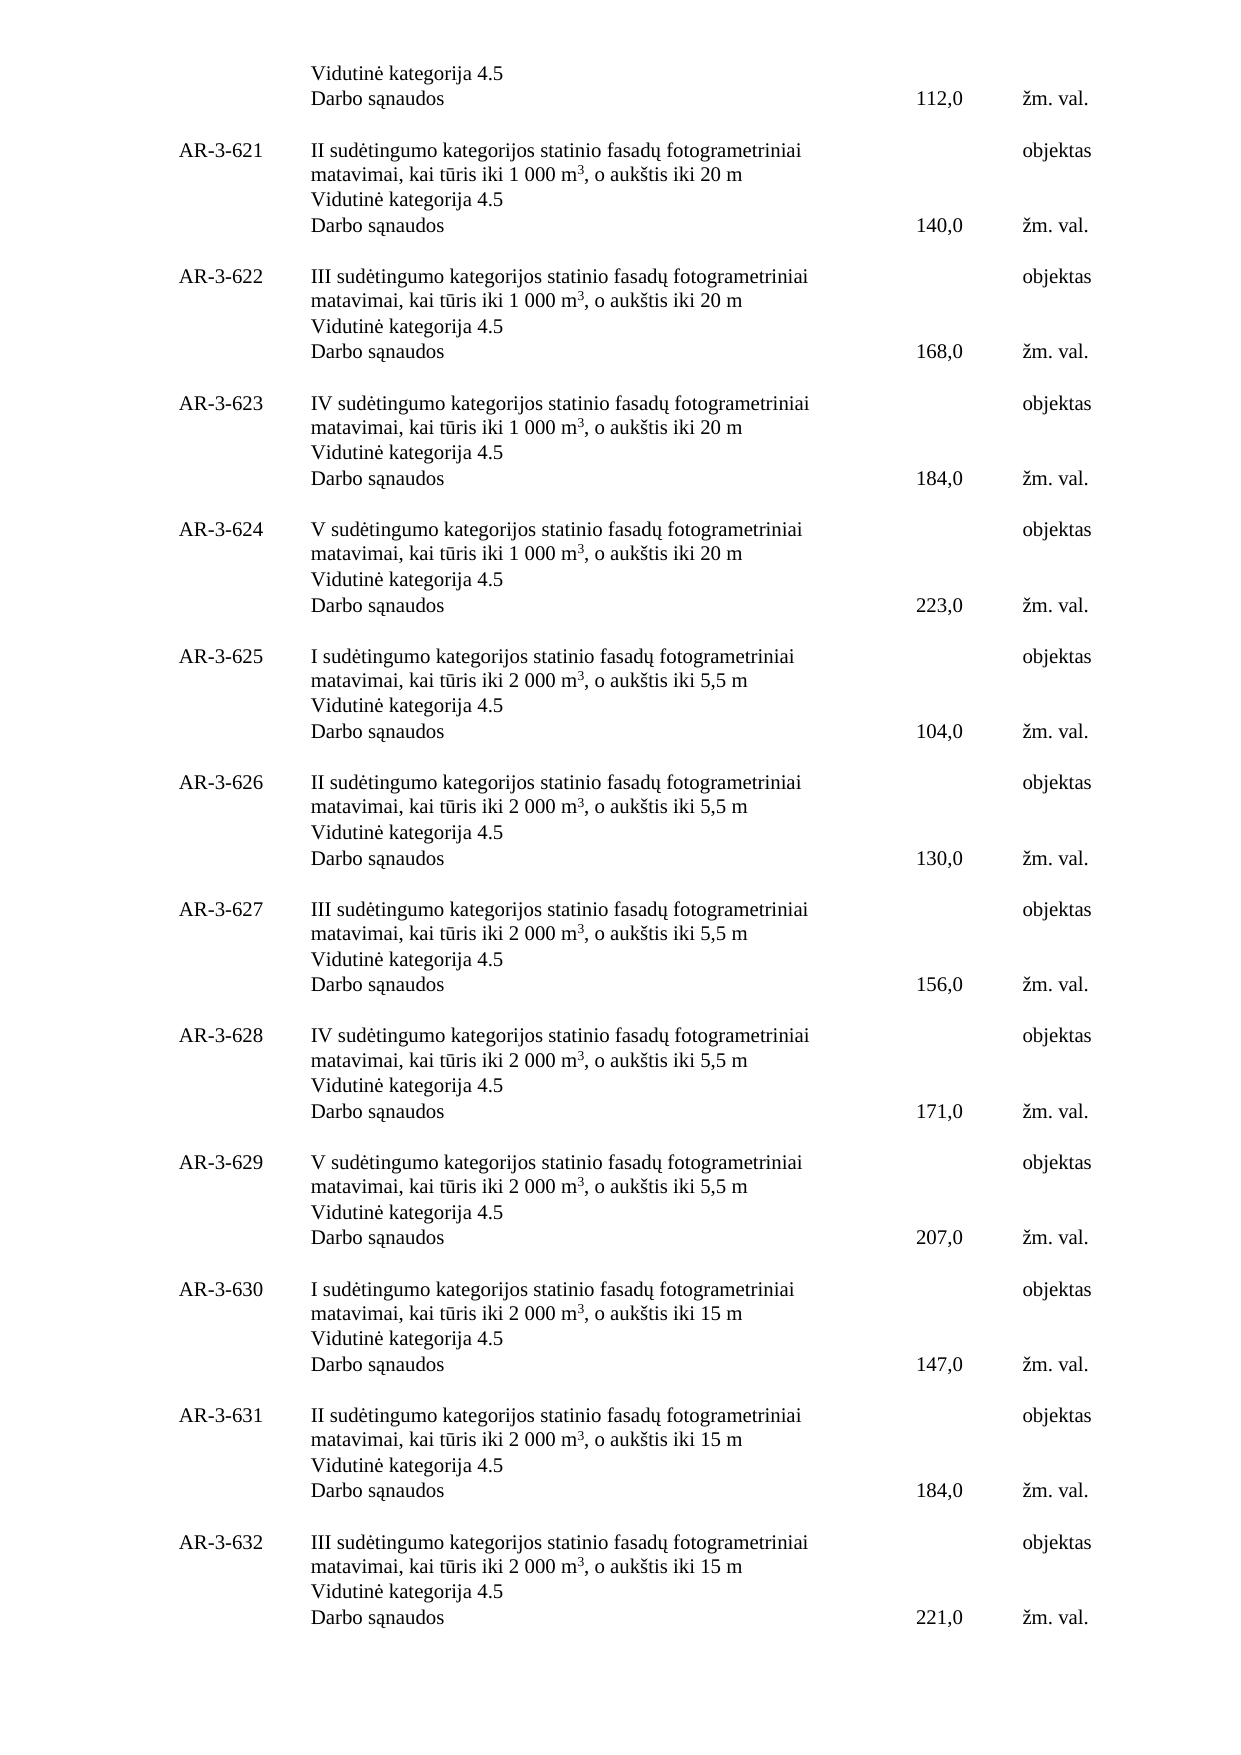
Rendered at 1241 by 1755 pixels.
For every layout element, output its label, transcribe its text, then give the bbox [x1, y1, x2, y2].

table_cell [1021, 692, 1181, 717]
table_cell Vidutinė kategorija 4.5 [309, 819, 858, 844]
table_cell 168,0 [858, 338, 1021, 363]
table_cell [858, 945, 1021, 971]
table_cell Darbo sąnaudos [309, 85, 858, 110]
table_cell [858, 516, 1021, 565]
table_cell [177, 718, 309, 743]
table_cell objektas [1021, 1022, 1181, 1072]
table_cell Darbo sąnaudos [309, 844, 858, 870]
table_cell [858, 642, 1021, 692]
table_cell AR-3-627 [177, 895, 309, 945]
table_cell [309, 364, 858, 389]
table_cell [858, 819, 1021, 844]
table_cell [858, 59, 1021, 85]
table_cell [309, 996, 858, 1022]
table_cell objektas [1021, 1402, 1181, 1451]
table_cell III sudėtingumo kategorijos statinio fasadų fotogrametriniai matavimai, kai tūris iki 1 000 m3, o aukštis iki 20 m [309, 263, 858, 312]
table_cell žm. val. [1021, 591, 1181, 617]
table_cell [1021, 237, 1181, 262]
table_cell objektas [1021, 895, 1181, 945]
table_cell III sudėtingumo kategorijos statinio fasadų fotogrametriniai matavimai, kai tūris iki 2 000 m3, o aukštis iki 15 m [309, 1528, 858, 1578]
table_cell Darbo sąnaudos [309, 1477, 858, 1502]
table_cell [1021, 565, 1181, 591]
table_cell [858, 692, 1021, 717]
table_cell [1021, 1451, 1181, 1477]
table_cell objektas [1021, 389, 1181, 439]
table_cell [177, 364, 309, 389]
table_cell Vidutinė kategorija 4.5 [309, 59, 858, 85]
table_cell II sudėtingumo kategorijos statinio fasadų fotogrametriniai matavimai, kai tūris iki 1 000 m3, o aukštis iki 20 m [309, 136, 858, 186]
table_cell žm. val. [1021, 1224, 1181, 1249]
table_cell Vidutinė kategorija 4.5 [309, 565, 858, 591]
table_cell [309, 743, 858, 769]
table_cell [858, 769, 1021, 818]
table_cell V sudėtingumo kategorijos statinio fasadų fotogrametriniai matavimai, kai tūris iki 2 000 m3, o aukštis iki 5,5 m [309, 1149, 858, 1198]
table_cell [858, 1249, 1021, 1275]
table_cell 221,0 [858, 1604, 1021, 1629]
table_cell [177, 945, 309, 971]
table_cell [177, 1578, 309, 1603]
table_cell Darbo sąnaudos [309, 1097, 858, 1123]
table_cell AR-3-625 [177, 642, 309, 692]
table_cell [177, 110, 309, 136]
table_cell I sudėtingumo kategorijos statinio fasadų fotogrametriniai matavimai, kai tūris iki 2 000 m3, o aukštis iki 5,5 m [309, 642, 858, 692]
table_cell 223,0 [858, 591, 1021, 617]
table_cell Darbo sąnaudos [309, 971, 858, 996]
table_cell AR-3-632 [177, 1528, 309, 1578]
table_cell [858, 364, 1021, 389]
table_cell [177, 996, 309, 1022]
table_cell [858, 743, 1021, 769]
table_cell [1021, 110, 1181, 136]
table_cell [1021, 1578, 1181, 1603]
table_cell [858, 1402, 1021, 1451]
table_cell 147,0 [858, 1350, 1021, 1376]
table_cell AR-3-622 [177, 263, 309, 312]
table_cell [177, 971, 309, 996]
table_cell objektas [1021, 1275, 1181, 1325]
table_cell V sudėtingumo kategorijos statinio fasadų fotogrametriniai matavimai, kai tūris iki 1 000 m3, o aukštis iki 20 m [309, 516, 858, 565]
table_cell [177, 490, 309, 516]
table_cell [177, 1123, 309, 1148]
table_cell 184,0 [858, 1477, 1021, 1502]
table_cell [858, 237, 1021, 262]
table_cell [177, 1224, 309, 1249]
table_cell Darbo sąnaudos [309, 338, 858, 363]
table_cell II sudėtingumo kategorijos statinio fasadų fotogrametriniai matavimai, kai tūris iki 2 000 m3, o aukštis iki 15 m [309, 1402, 858, 1451]
table_cell [177, 1376, 309, 1402]
table_cell objektas [1021, 263, 1181, 312]
table_cell [177, 617, 309, 642]
table_cell Darbo sąnaudos [309, 1604, 858, 1629]
table_cell [309, 1503, 858, 1528]
table_cell [858, 617, 1021, 642]
table_cell žm. val. [1021, 971, 1181, 996]
table_cell objektas [1021, 516, 1181, 565]
table_cell [309, 237, 858, 262]
table_cell žm. val. [1021, 1604, 1181, 1629]
table_cell [177, 1604, 309, 1629]
table_cell [1021, 1503, 1181, 1528]
table_cell Vidutinė kategorija 4.5 [309, 439, 858, 464]
table_cell [1021, 1249, 1181, 1275]
table_cell AR-3-630 [177, 1275, 309, 1325]
table_cell [858, 186, 1021, 211]
table_cell [858, 1149, 1021, 1198]
table_cell žm. val. [1021, 1477, 1181, 1502]
table_cell Vidutinė kategorija 4.5 [309, 1578, 858, 1603]
table_cell 156,0 [858, 971, 1021, 996]
table_cell [858, 1198, 1021, 1224]
table_cell 140,0 [858, 211, 1021, 237]
table_cell IV sudėtingumo kategorijos statinio fasadų fotogrametriniai matavimai, kai tūris iki 1 000 m3, o aukštis iki 20 m [309, 389, 858, 439]
table_cell [1021, 945, 1181, 971]
table_cell Vidutinė kategorija 4.5 [309, 1451, 858, 1477]
table_cell [309, 1376, 858, 1402]
table_cell Darbo sąnaudos [309, 464, 858, 490]
table_cell objektas [1021, 642, 1181, 692]
table_cell 207,0 [858, 1224, 1021, 1249]
table_cell [177, 439, 309, 464]
table_cell Vidutinė kategorija 4.5 [309, 1072, 858, 1097]
table_cell [858, 1275, 1021, 1325]
table_cell [858, 110, 1021, 136]
table_cell [858, 1376, 1021, 1402]
table_cell žm. val. [1021, 1097, 1181, 1123]
table_cell Darbo sąnaudos [309, 591, 858, 617]
table_cell [1021, 1376, 1181, 1402]
table_cell AR-3-626 [177, 769, 309, 818]
table_cell [1021, 312, 1181, 338]
table_cell IV sudėtingumo kategorijos statinio fasadų fotogrametriniai matavimai, kai tūris iki 2 000 m3, o aukštis iki 5,5 m [309, 1022, 858, 1072]
table_cell Vidutinė kategorija 4.5 [309, 186, 858, 211]
table_cell žm. val. [1021, 718, 1181, 743]
table_cell žm. val. [1021, 1350, 1181, 1376]
table_cell III sudėtingumo kategorijos statinio fasadų fotogrametriniai matavimai, kai tūris iki 2 000 m3, o aukštis iki 5,5 m [309, 895, 858, 945]
table_cell [1021, 819, 1181, 844]
table_cell [1021, 617, 1181, 642]
table_cell [1021, 490, 1181, 516]
table_cell 184,0 [858, 464, 1021, 490]
table_cell 171,0 [858, 1097, 1021, 1123]
table_cell [858, 1528, 1021, 1578]
table_cell [177, 870, 309, 895]
table_cell AR-3-631 [177, 1402, 309, 1451]
table_cell žm. val. [1021, 464, 1181, 490]
table_cell Darbo sąnaudos [309, 1350, 858, 1376]
table_cell [309, 617, 858, 642]
table_cell [177, 565, 309, 591]
table_cell [1021, 59, 1181, 85]
table_cell II sudėtingumo kategorijos statinio fasadų fotogrametriniai matavimai, kai tūris iki 2 000 m3, o aukštis iki 5,5 m [309, 769, 858, 818]
table_cell [1021, 870, 1181, 895]
table_cell [858, 1451, 1021, 1477]
table_cell [858, 136, 1021, 186]
table_cell [177, 1477, 309, 1502]
table_cell Vidutinė kategorija 4.5 [309, 1325, 858, 1350]
table_cell žm. val. [1021, 844, 1181, 870]
table_cell [177, 1350, 309, 1376]
table_cell žm. val. [1021, 338, 1181, 363]
table_cell Darbo sąnaudos [309, 718, 858, 743]
table_cell Darbo sąnaudos [309, 211, 858, 237]
table_cell žm. val. [1021, 85, 1181, 110]
table_cell Darbo sąnaudos [309, 1224, 858, 1249]
table_cell 112,0 [858, 85, 1021, 110]
table_cell AR-3-628 [177, 1022, 309, 1072]
table_cell [858, 1325, 1021, 1350]
table_cell [858, 1123, 1021, 1148]
table_cell objektas [1021, 1528, 1181, 1578]
table_cell [177, 237, 309, 262]
table_cell [177, 819, 309, 844]
table_cell objektas [1021, 1149, 1181, 1198]
table_cell [1021, 1123, 1181, 1148]
table_cell I sudėtingumo kategorijos statinio fasadų fotogrametriniai matavimai, kai tūris iki 2 000 m3, o aukštis iki 15 m [309, 1275, 858, 1325]
table_cell [177, 692, 309, 717]
table_cell Vidutinė kategorija 4.5 [309, 945, 858, 971]
table_cell [309, 870, 858, 895]
table_cell [858, 895, 1021, 945]
table_cell [177, 1097, 309, 1123]
table_cell [1021, 1325, 1181, 1350]
table_cell [177, 1198, 309, 1224]
table_cell [858, 439, 1021, 464]
table_cell [177, 591, 309, 617]
table_cell [858, 870, 1021, 895]
table_cell [858, 1072, 1021, 1097]
table_cell [309, 110, 858, 136]
table_cell [1021, 439, 1181, 464]
table_cell [177, 1072, 309, 1097]
table_cell [177, 1451, 309, 1477]
table_cell [177, 312, 309, 338]
table_cell [309, 1249, 858, 1275]
table_cell [177, 743, 309, 769]
table_cell 130,0 [858, 844, 1021, 870]
table_cell [1021, 996, 1181, 1022]
table_cell 104,0 [858, 718, 1021, 743]
table_cell [1021, 1072, 1181, 1097]
table_cell [177, 1249, 309, 1275]
table_cell Vidutinė kategorija 4.5 [309, 692, 858, 717]
table_cell [858, 1578, 1021, 1603]
table_cell [177, 338, 309, 363]
table_cell [858, 1503, 1021, 1528]
table_cell [177, 211, 309, 237]
table_cell [177, 844, 309, 870]
table_cell [858, 1022, 1021, 1072]
table_cell [1021, 186, 1181, 211]
table_cell [1021, 743, 1181, 769]
table_cell Vidutinė kategorija 4.5 [309, 312, 858, 338]
table_cell [1021, 364, 1181, 389]
table_cell Vidutinė kategorija 4.5 [309, 1198, 858, 1224]
table_cell [858, 389, 1021, 439]
table_cell [177, 1325, 309, 1350]
table_cell [858, 263, 1021, 312]
table_cell [177, 59, 309, 85]
table_cell [309, 490, 858, 516]
table_cell AR-3-624 [177, 516, 309, 565]
table_cell objektas [1021, 769, 1181, 818]
table_cell [858, 996, 1021, 1022]
table_cell [177, 1503, 309, 1528]
table_cell objektas [1021, 136, 1181, 186]
table_cell AR-3-623 [177, 389, 309, 439]
table_cell [177, 464, 309, 490]
table_cell [858, 490, 1021, 516]
table_cell [858, 565, 1021, 591]
table_cell žm. val. [1021, 211, 1181, 237]
table_cell AR-3-621 [177, 136, 309, 186]
table_cell [858, 312, 1021, 338]
table_cell [309, 1123, 858, 1148]
table_cell [1021, 1198, 1181, 1224]
table_cell AR-3-629 [177, 1149, 309, 1198]
table_cell [177, 85, 309, 110]
table_cell [177, 186, 309, 211]
